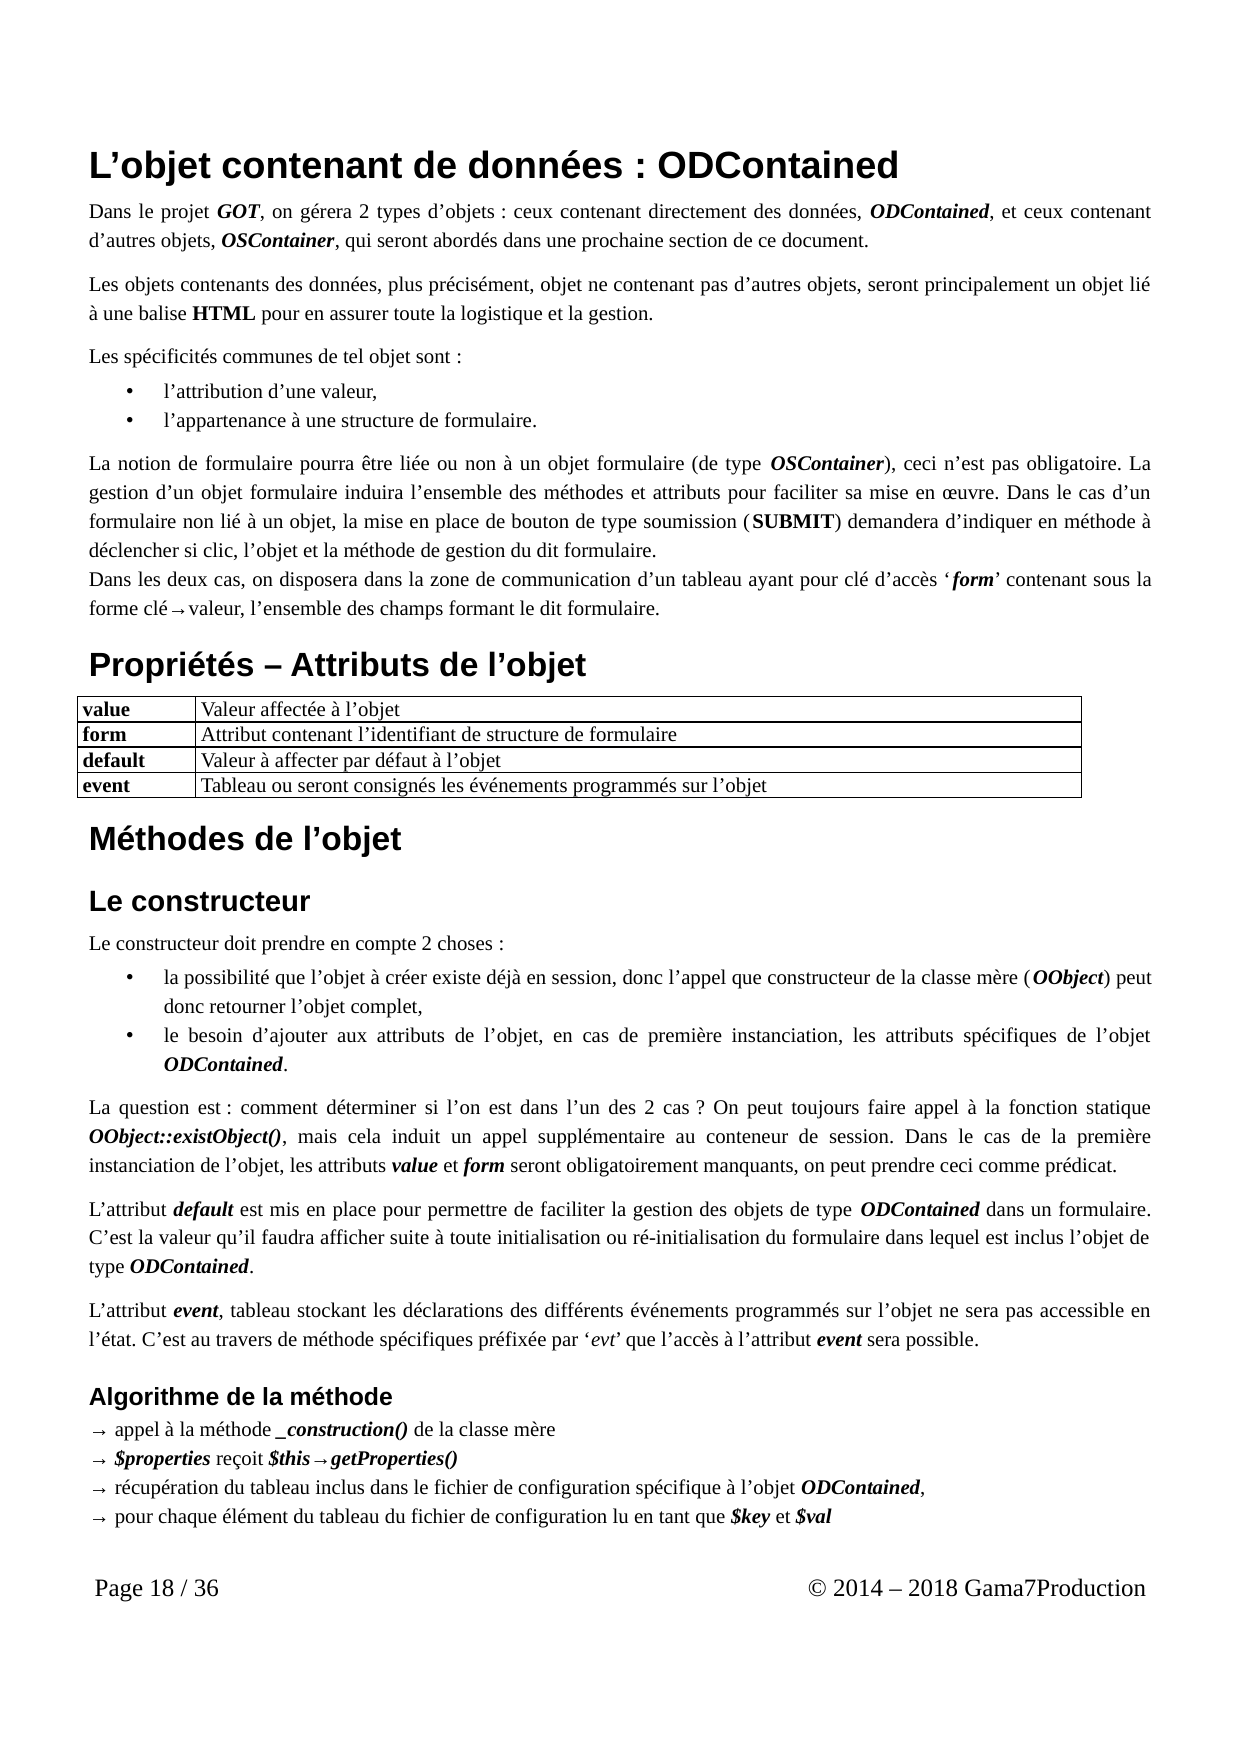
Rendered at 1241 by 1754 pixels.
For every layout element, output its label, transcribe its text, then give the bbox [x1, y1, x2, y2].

text L’attribut default est mis en place pour permettre de faciliter la gestion des objets de type ODContained dans un formulaire. C’est la valeur qu’il faudra afficher suite à toute initialisation ou ré-initialisation du formulaire dans lequel est inclus l’objet de type ODContained. [88, 1196, 1152, 1278]
table_cell event [78, 773, 195, 797]
table_header Valeur affectée à l’objet [196, 697, 1081, 721]
list l’attribution d’une valeur, [126, 379, 1152, 403]
table_cell Valeur à affecter par défaut à l’objet [196, 748, 1081, 772]
subtitle Algorithme de la méthode [88, 1382, 1152, 1411]
subtitle Méthodes de l’objet [88, 818, 1152, 857]
table_cell form [78, 723, 195, 746]
text La notion de formulaire pourra être liée ou non à un objet formulaire (de type OSContainer), ceci n’est pas obligatoire. La gestion d’un objet formulaire induira l’ensemble des méthodes et attributs pour faciliter sa mise en œuvre. Dans le cas d’un formulaire non lié à un objet, la mise en place de bouton de type soumission (SUBMIT) demandera d’indiquer en méthode à déclencher si clic, l’objet et la méthode de gestion du dit formulaire. [88, 451, 1152, 562]
text → récupération du tableau inclus dans le fichier de configuration spécifique à l’objet ODContained, [88, 1475, 1152, 1499]
text Dans les deux cas, on disposera dans la zone de communication d’un tableau ayant pour clé d’accès ‘form’ contenant sous la forme clé→valeur, l’ensemble des champs formant le dit formulaire. [88, 567, 1152, 619]
subtitle Le constructeur [88, 884, 1152, 918]
list l’appartenance à une structure de formulaire. [126, 407, 1152, 432]
text La question est : comment déterminer si l’on est dans l’un des 2 cas ? On peut toujours faire appel à la fonction statique OObject::existObject(), mais cela induit un appel supplémentaire au conteneur de session. Dans le cas de la première instanciation de l’objet, les attributs value et form seront obligatoirement manquants, on peut prendre ceci comme prédicat. [88, 1095, 1152, 1177]
text → $properties reçoit $this→getProperties() [88, 1446, 1152, 1470]
text Les objets contenants des données, plus précisément, objet ne contenant pas d’autres objets, seront principalement un objet lié à une balise HTML pour en assurer toute la logistique et la gestion. [88, 272, 1152, 324]
text → pour chaque élément du tableau du fichier de configuration lu en tant que $key et $val [88, 1504, 1152, 1528]
table_cell Tableau ou seront consignés les événements programmés sur l’objet [196, 773, 1081, 797]
table_cell Attribut contenant l’identifiant de structure de formulaire [196, 723, 1081, 746]
subtitle Propriétés – Attributs de l’objet [88, 645, 1152, 684]
text Le constructeur doit prendre en compte 2 choses : [88, 931, 1152, 954]
text Les spécificités communes de tel objet sont : [88, 344, 1152, 368]
list le besoin d’ajouter aux attributs de l’objet, en cas de première instanciation, les attributs spécifiques de l’objet ODContained. [126, 1023, 1152, 1076]
table_header value [78, 697, 195, 721]
list la possibilité que l’objet à créer existe déjà en session, donc l’appel que constructeur de la classe mère (OObject) peut donc retourner l’objet complet, [126, 965, 1152, 1018]
subtitle L’objet contenant de données : ODContained [88, 143, 1152, 187]
text L’attribut event, tableau stockant les déclarations des différents événements programmés sur l’objet ne sera pas accessible en l’état. C’est au travers de méthode spécifiques préfixée par ‘evt’ que l’accès à l’attribut event sera possible. [88, 1298, 1152, 1351]
text Dans le projet GOT, on gérera 2 types d’objets : ceux contenant directement des données, ODContained, et ceux contenant d’autres objets, OSContainer, qui seront abordés dans une prochaine section de ce document. [88, 199, 1152, 252]
text → appel à la méthode _construction() de la classe mère [88, 1417, 1152, 1441]
table_cell default [78, 748, 195, 772]
